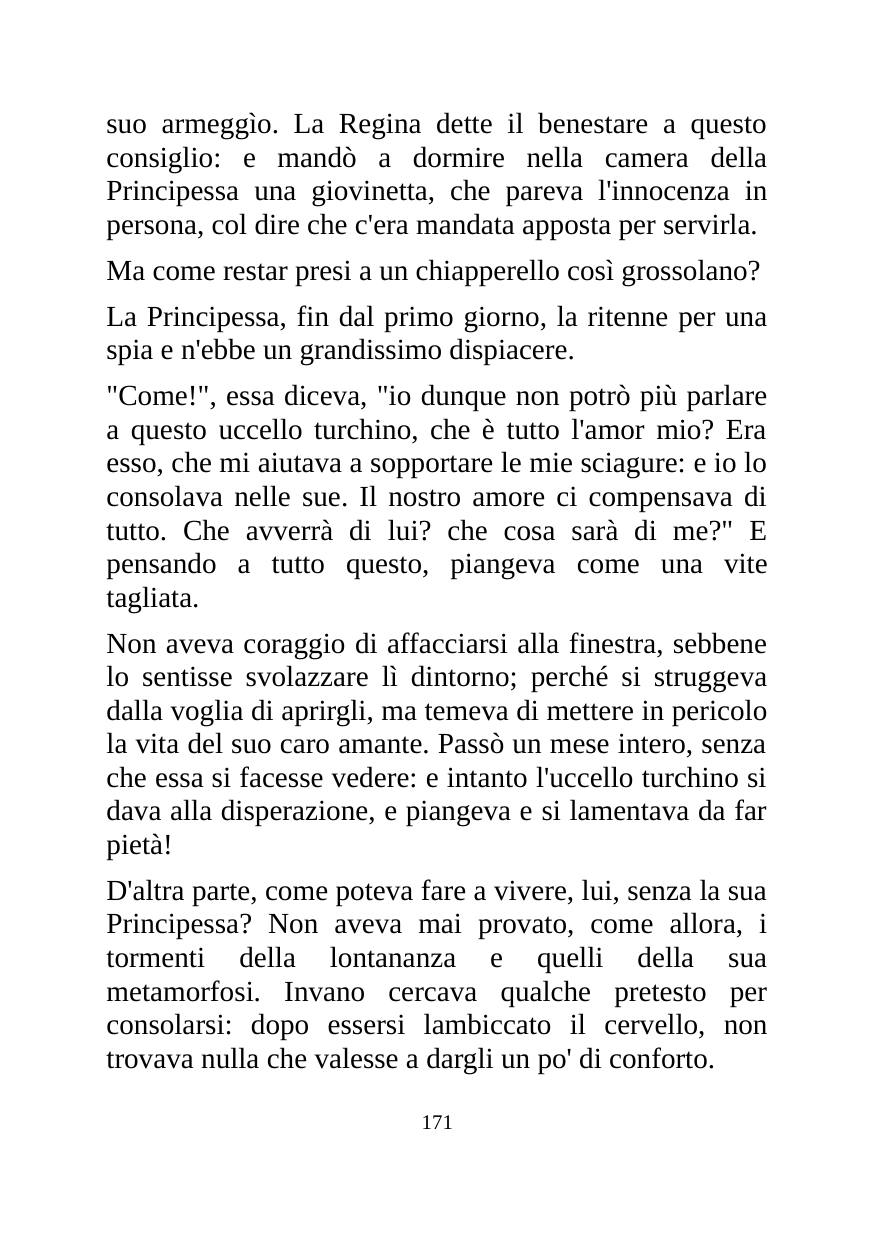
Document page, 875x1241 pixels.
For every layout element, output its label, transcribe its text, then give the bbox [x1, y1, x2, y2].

text "Come!", essa diceva, "io dunque non potrò più parlare a questo uccello turchino, che è tutto l'amor mio? Era esso, che mi aiutava a sopportare le mie sciagure: e io lo consolava nelle sue. Il nostro amore ci compensava di tutto. Che avverrà di lui? che cosa sarà di me?" E pensando a tutto questo, piangeva come una vite tagliata. [106, 378, 768, 613]
text Non aveva coraggio di affacciarsi alla finestra, sebbene lo sentisse svolazzare lì dintorno; perché si struggeva dalla voglia di aprirgli, ma temeva di mettere in pericolo la vita del suo caro amante. Passò un mese intero, senza che essa si facesse vedere: e intanto l'uccello turchino si dava alla disperazione, e piangeva e si lamentava da far pietà! [106, 626, 768, 861]
text Ma come restar presi a un chiapperello così grossolano? [106, 253, 768, 286]
text La Principessa, fin dal primo giorno, la ritenne per una spia e n'ebbe un grandissimo dispiacere. [106, 299, 768, 366]
text suo armeggìo. La Regina dette il benestare a questo consiglio: e mandò a dormire nella camera della Principessa una giovinetta, che pareva l'innocenza in persona, col dire che c'era mandata apposta per servirla. [106, 106, 768, 240]
text D'altra parte, come poteva fare a vivere, lui, senza la sua Principessa? Non aveva mai provato, come allora, i tormenti della lontananza e quelli della sua metamorfosi. Invano cercava qualche pretesto per consolarsi: dopo essersi lambiccato il cervello, non trovava nulla che valesse a dargli un po' di conforto. [106, 873, 768, 1074]
